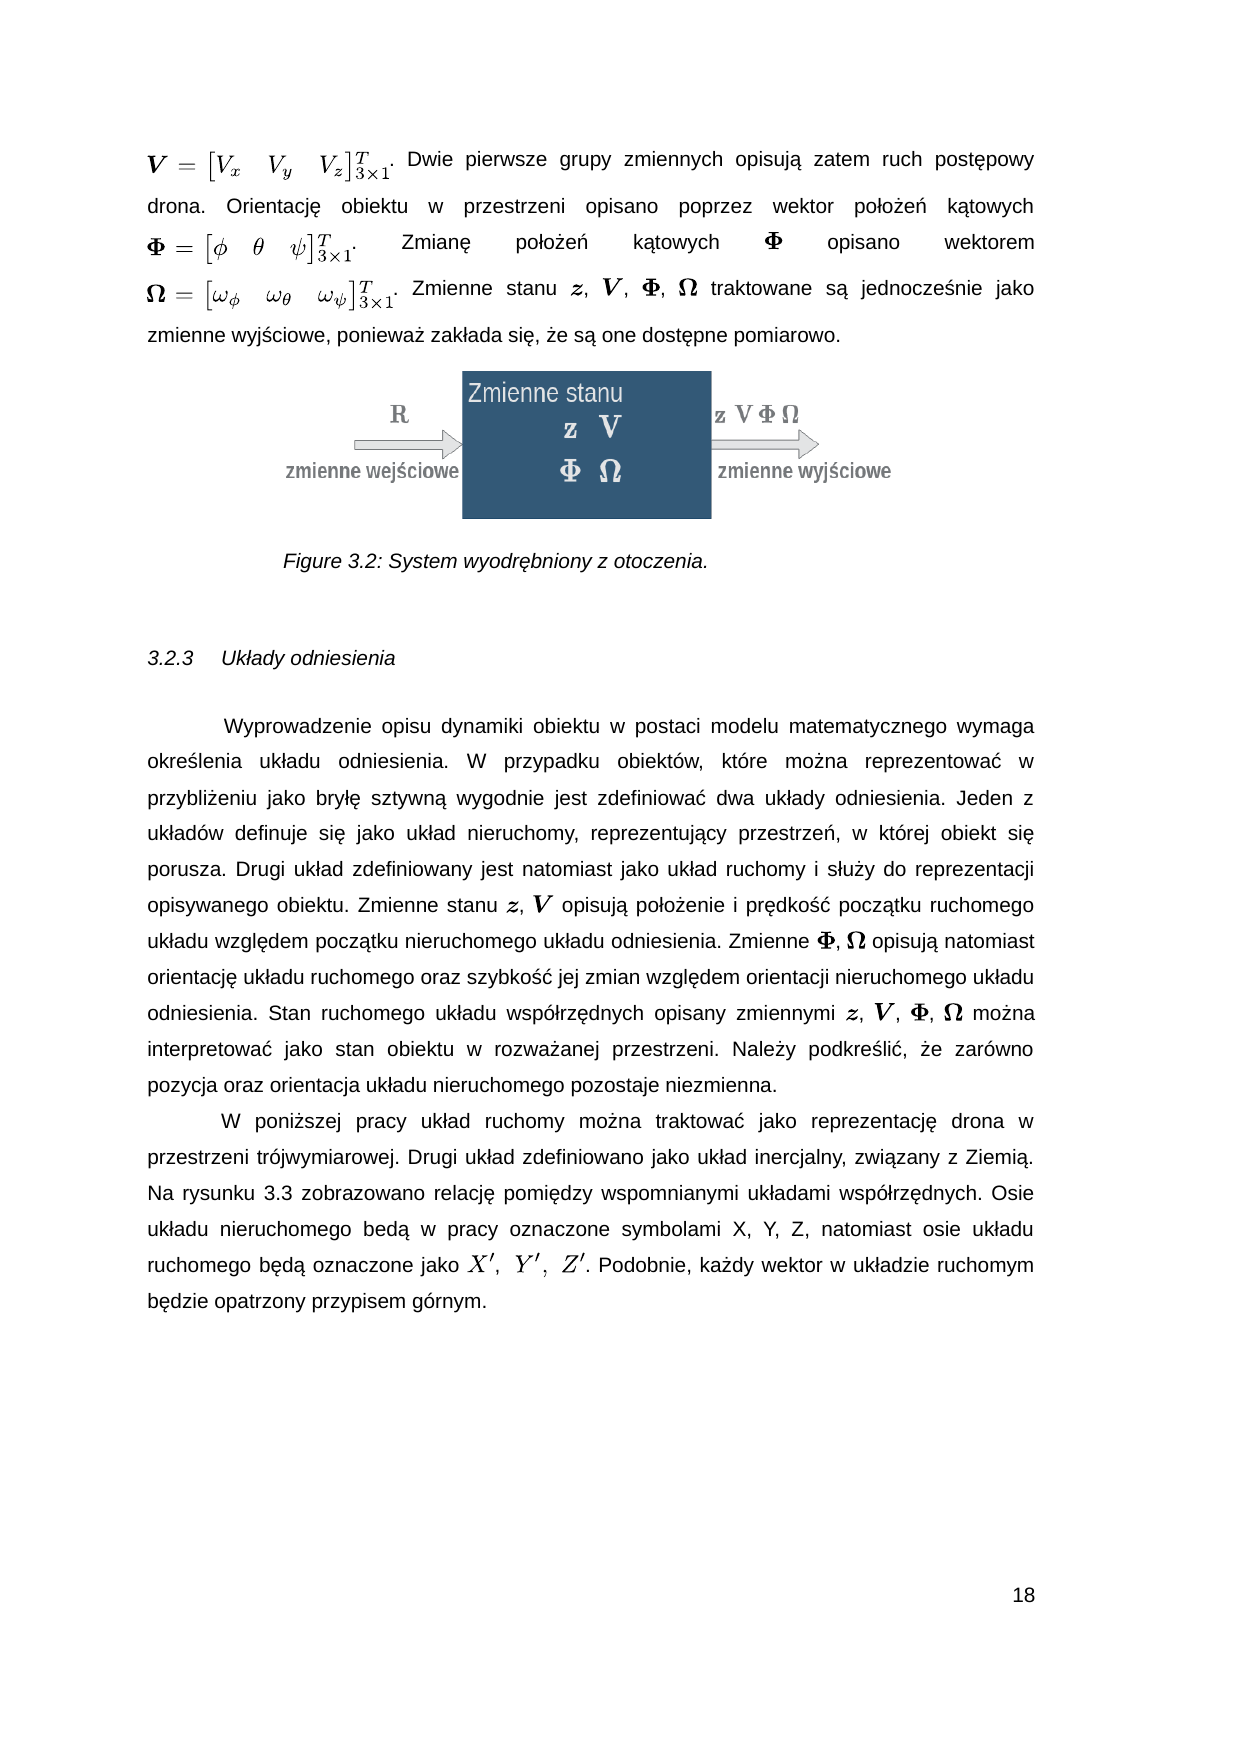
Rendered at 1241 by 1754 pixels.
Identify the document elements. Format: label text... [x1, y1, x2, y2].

picture [282, 371, 899, 550]
text W poniższej pracy układ ruchomy można traktować jako reprezentację drona w przestrzeni trójwymiarowej. Drugi układ zdefiniowano jako układ inercjalny, związany z Ziemią. Na rysunku 3.3 zobrazowano relację pomiędzy wspomnianymi układami współrzędnych. Osie układu nieruchomego bedą w pracy oznaczone symbolami X, Y, Z, natomiast osie układu ruchomego będą oznaczone jako , . Podobnie, każdy wektor w układzie ruchomym będzie opatrzony przypisem górnym. [147, 1109, 1035, 1313]
text . Dwie pierwsze grupy zmiennych opisują zatem ruch postępowy drona. Orientację obiektu w przestrzeni opisano poprzez wektor położeń kątowych . Zmianę położeń kątowych opisano wektorem . Zmienne stanu , , , traktowane są jednocześnie jako zmienne wyjściowe, ponieważ zakłada się, że są one dostępne pomiarowo. [147, 147, 1035, 346]
subtitle Układy odniesienia [147, 646, 1035, 670]
text Figure 3.2: System wyodrębniony z otoczenia. [283, 550, 899, 573]
text Wyprowadzenie opisu dynamiki obiektu w postaci modelu matematycznego wymaga określenia układu odniesienia. W przypadku obiektów, które można reprezentować w przybliżeniu jako bryłę sztywną wygodnie jest zdefiniować dwa układy odniesienia. Jeden z układów definuje się jako układ nieruchomy, reprezentujący przestrzeń, w której obiekt się porusza. Drugi układ zdefiniowany jest natomiast jako układ ruchomy i służy do reprezentacji opisywanego obiektu. Zmienne stanu , opisują położenie i prędkość początku ruchomego układu względem początku nieruchomego układu odniesienia. Zmienne , opisują natomiast orientację układu ruchomego oraz szybkość jej zmian względem orientacji nieruchomego układu odniesienia. Stan ruchomego układu współrzędnych opisany zmiennymi , , , można interpretować jako stan obiektu w rozważanej przestrzeni. Należy podkreślić, że zarówno pozycja oraz orientacja układu nieruchomego pozostaje niezmienna. [147, 713, 1035, 1097]
